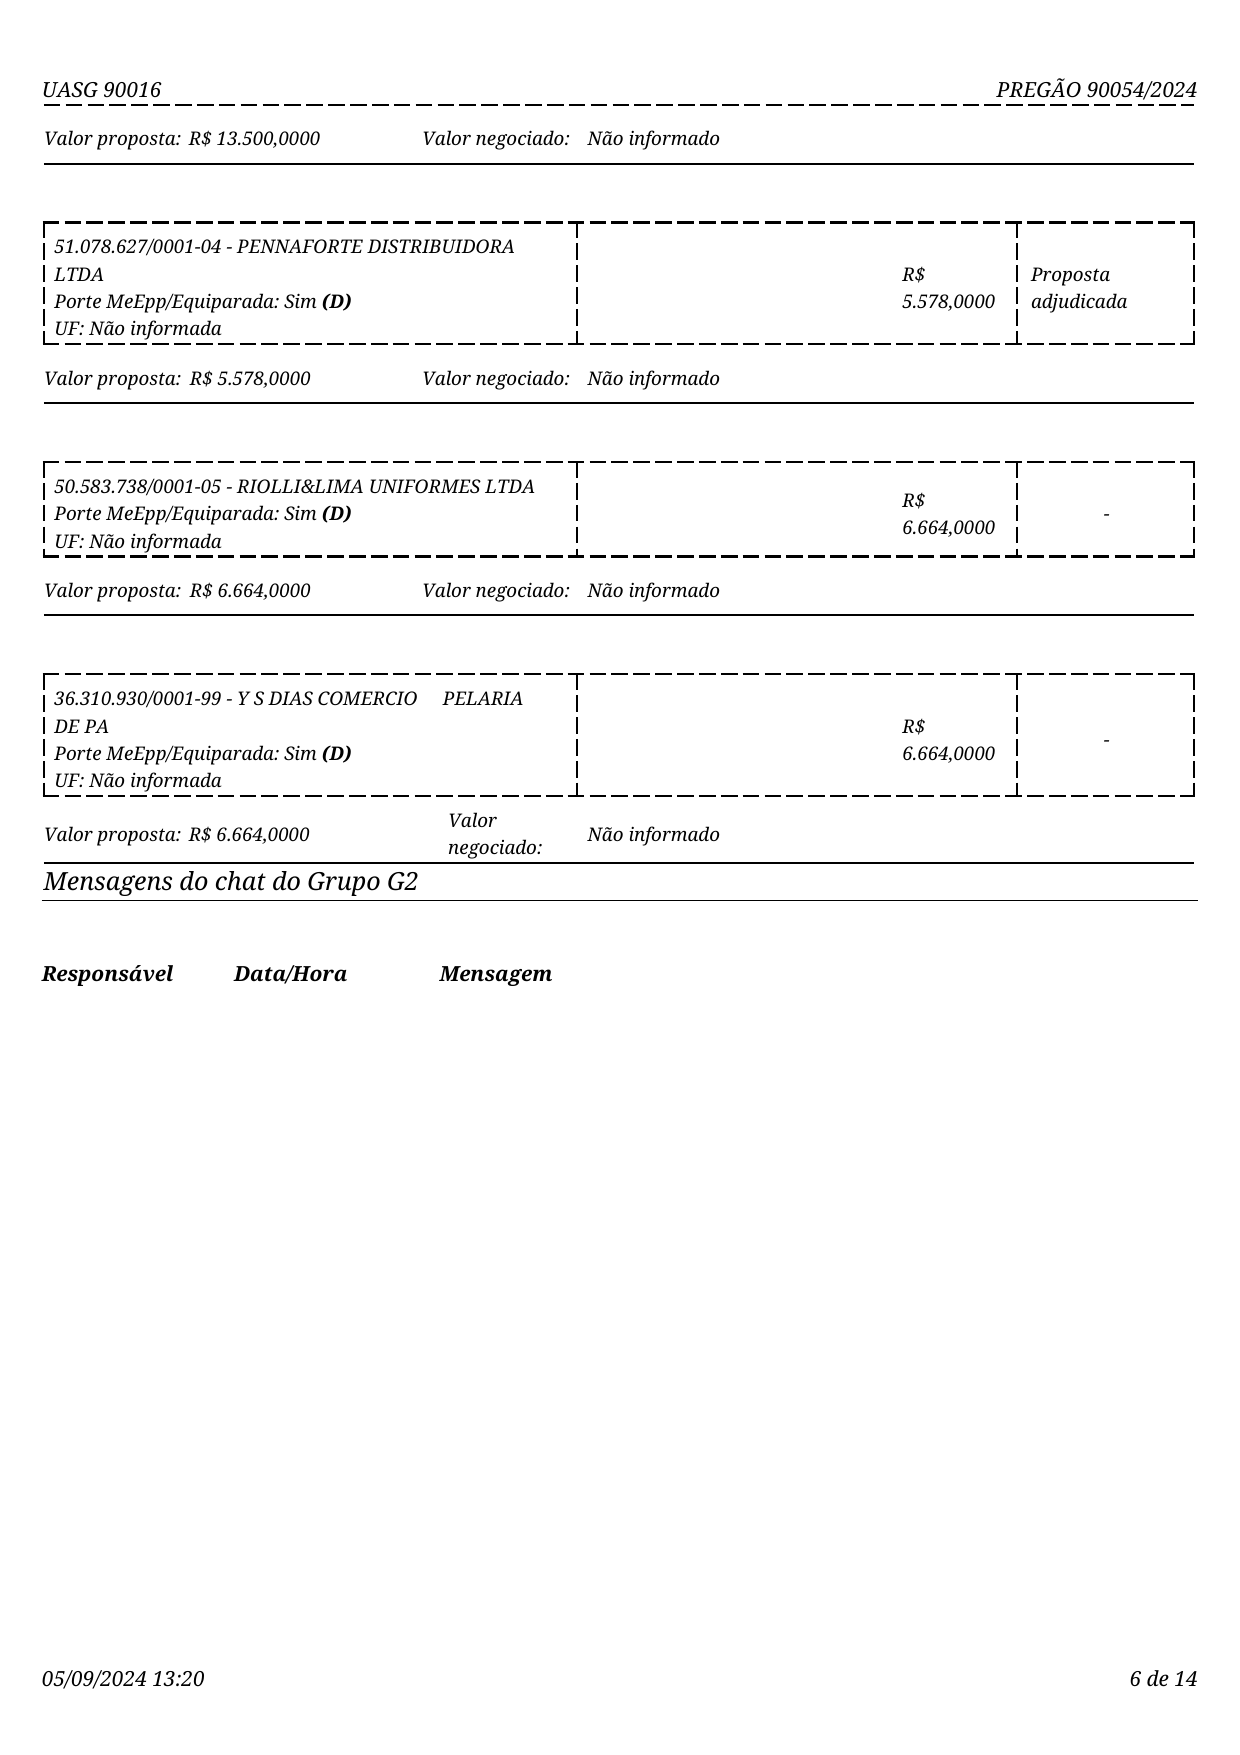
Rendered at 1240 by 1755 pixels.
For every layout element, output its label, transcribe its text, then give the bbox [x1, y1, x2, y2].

table_cell [44, 616, 577, 673]
table_cell [893, 343, 1017, 402]
table_cell [893, 795, 1017, 862]
table_cell Valor proposta: R$ 6.664,0000 [44, 795, 448, 862]
table_cell Valor proposta: R$ 5.578,0000 Valor negociado: [44, 343, 577, 402]
table_cell Proposta adjudicada [1017, 221, 1194, 343]
table_cell R$ 5.578,0000 [893, 221, 1017, 343]
table_cell Não informado [577, 555, 893, 614]
table_cell Não informado [577, 795, 893, 862]
table_cell Não informado [577, 343, 893, 402]
table_cell [44, 165, 577, 221]
table_cell [577, 616, 893, 673]
table_cell [1017, 343, 1194, 402]
table_cell [1017, 616, 1194, 673]
table_cell [577, 221, 893, 343]
table_cell Valor proposta: R$ 13.500,0000 Valor negociado: [44, 104, 577, 162]
table_cell [577, 673, 893, 795]
table_cell Valor proposta: R$ 6.664,0000 Valor negociado: [44, 555, 577, 614]
table_cell R$ 6.664,0000 [893, 461, 1017, 555]
table_cell [893, 104, 1017, 162]
text Responsável Data/Hora Mensagem [42, 959, 1200, 988]
table_cell [893, 165, 1017, 221]
table_cell [893, 555, 1017, 614]
table_cell [1017, 555, 1194, 614]
table_cell [1017, 165, 1194, 221]
table_cell 51.078.627/0001-04 - PENNAFORTE DISTRIBUIDORA LTDA Porte MeEpp/Equiparada: Sim (D) UF: Não informada [44, 221, 577, 343]
table_cell 36.310.930/0001-99 - Y S DIAS COMERCIO DE PA Porte MeEpp/Equiparada: Sim (D) UF: Não informada [44, 673, 448, 795]
table_cell [893, 404, 1017, 461]
table_cell [577, 404, 893, 461]
table_cell - [1017, 461, 1194, 555]
table_cell [577, 461, 893, 555]
table_cell 50.583.738/0001-05 - RIOLLI&LIMA UNIFORMES LTDA Porte MeEpp/Equiparada: Sim (D) UF: Não informada [44, 461, 577, 555]
table_cell [1017, 104, 1194, 162]
table_cell - [1017, 673, 1194, 795]
table_cell R$ 6.664,0000 [893, 673, 1017, 795]
table_cell [44, 404, 577, 461]
table_cell [893, 616, 1017, 673]
table_cell PELARIA [448, 673, 577, 795]
subtitle Mensagens do chat do Grupo G2 [43, 864, 1200, 898]
table_cell [577, 165, 893, 221]
table_cell Não informado [577, 104, 893, 162]
table_cell [1017, 795, 1194, 862]
table_cell [1017, 404, 1194, 461]
table_cell Valor negociado: [448, 795, 577, 862]
